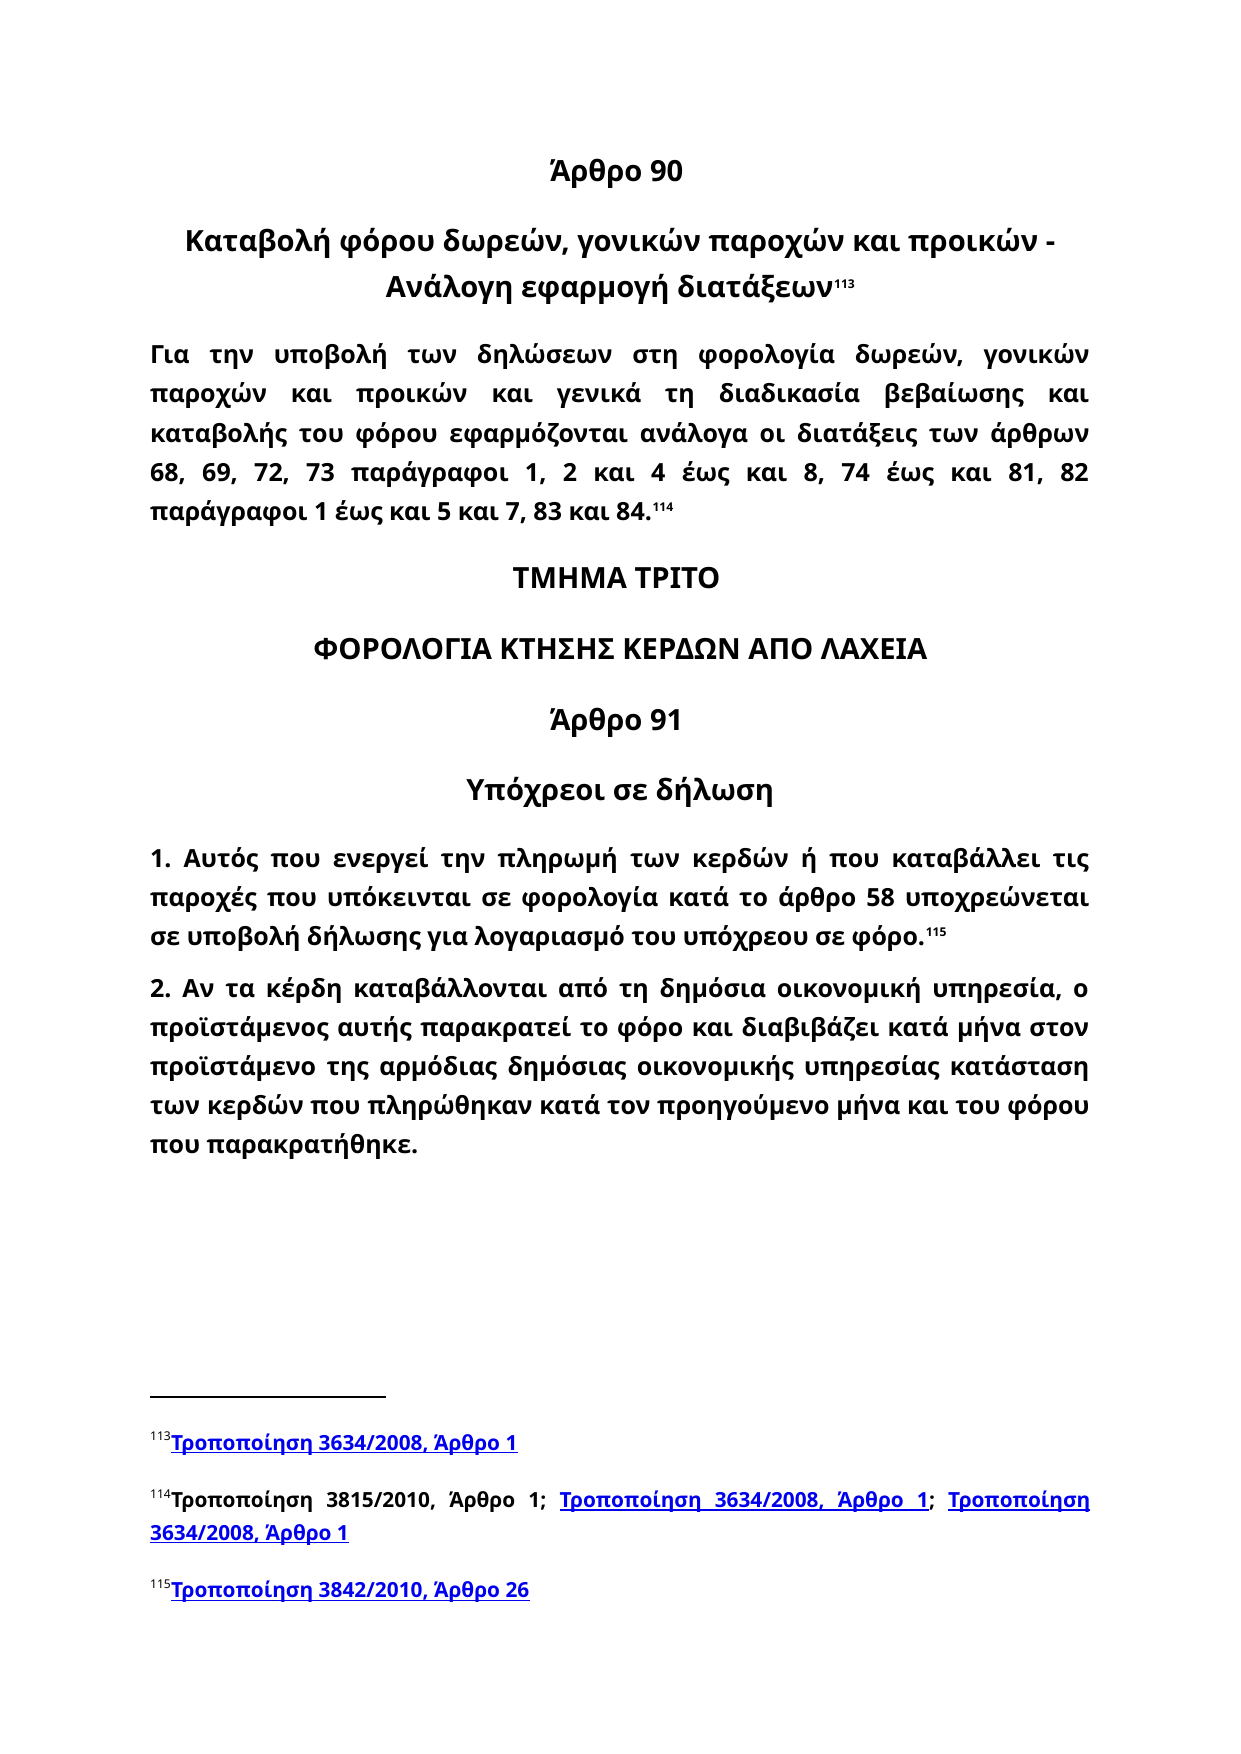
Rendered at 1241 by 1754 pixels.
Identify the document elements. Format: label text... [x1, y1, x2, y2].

text Τροποποίηση 3842/2010, Άρθρο 26 [150, 1576, 1090, 1604]
subtitle ΦΟΡΟΛΟΓΙΑ ΚΤΗΣΗΣ ΚΕΡΔΩΝ ΑΠΟ ΛΑΧΕΙΑ [150, 628, 1090, 668]
subtitle Άρθρο 91 [150, 699, 1090, 739]
text Τροποποίηση 3634/2008, Άρθρο 1 [150, 1428, 1090, 1456]
text Για την υποβολή των δηλώσεων στη φορολογία δωρεών, γονικών παροχών και προικών και γενικά τη διαδικασία βεβαίωσης και καταβολής του φόρου εφαρμόζονται ανάλογα οι διατάξεις των άρθρων 68, 69, 72, 73 παράγραφοι 1, 2 και 4 έως και 8, 74 έως και 81, 82 παράγραφοι 1 έως και 5 και 7, 83 και 84. [150, 337, 1090, 528]
text 2. Αν τα κέρδη καταβάλλονται από τη δημόσια οικονομική υπηρεσία, ο προϊστάμενος αυτής παρακρατεί το φόρο και διαβιβάζει κατά μήνα στον προϊστάμενο της αρμόδιας δημόσιας οικονομικής υπηρεσίας κατάσταση των κερδών που πληρώθηκαν κατά τον προηγούμενο μήνα και του φόρου που παρακρατήθηκε. [150, 970, 1090, 1161]
subtitle ΤΜΗΜΑ ΤΡΙΤΟ [150, 558, 1090, 597]
subtitle Άρθρο 90 [150, 150, 1090, 190]
text Τροποποίηση 3815/2010, Άρθρο 1; Τροποποίηση 3634/2008, Άρθρο 1; Τροποποίηση 3634/2008, Άρθρο 1 [150, 1485, 1090, 1546]
subtitle Καταβολή φόρου δωρεών, γονικών παροχών και προικών - Ανάλογη εφαρμογή διατάξεων [150, 221, 1090, 306]
subtitle Υπόχρεοι σε δήλωση [150, 769, 1090, 809]
text 1. Αυτός που ενεργεί την πληρωμή των κερδών ή που καταβάλλει τις παροχές που υπόκεινται σε φορολογία κατά το άρθρο 58 υποχρεώνεται σε υποβολή δήλωσης για λογαριασμό του υπόχρεου σε φόρο. [150, 840, 1090, 953]
